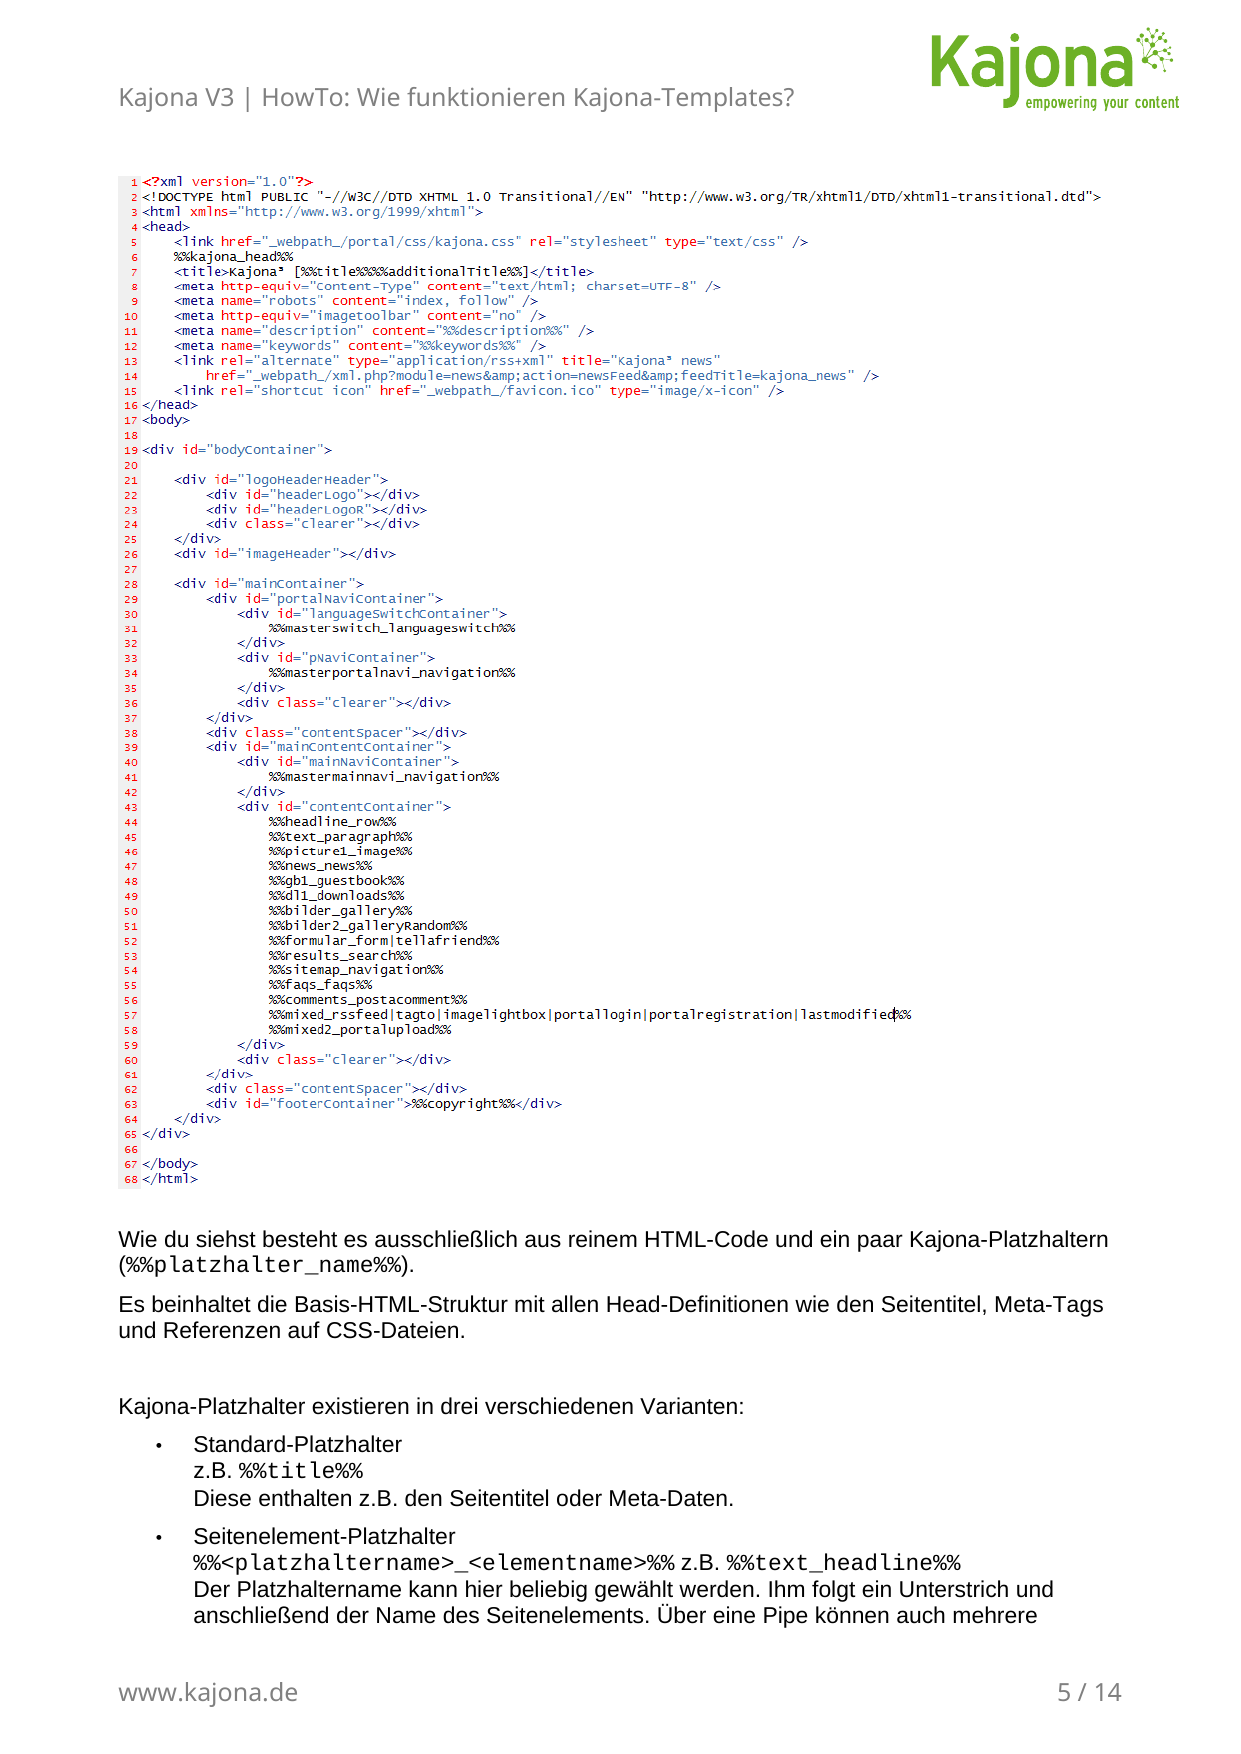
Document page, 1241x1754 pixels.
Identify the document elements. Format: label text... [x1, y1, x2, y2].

text Kajona-Platzhalter existieren in drei verschiedenen Varianten: [118, 1394, 1122, 1420]
list Standard-Platzhalter z.B. %%title%% Diese enthalten z.B. den Seitentitel oder Meta-Daten. [156, 1432, 1122, 1511]
list Seitenelement-Platzhalter %%<platzhaltername>_<elementname>%% z.B. %%text_headline%% Der Platzhaltername kann hier beliebig gewählt werden. Ihm folgt ein Unterstrich und anschließend der Name des Seitenelements. Über eine Pipe können auch mehrere [156, 1523, 1122, 1628]
picture [118, 176, 1122, 1189]
text Es beinhaltet die Basis-HTML-Struktur mit allen Head-Definitionen wie den Seitentitel, Meta-Tags und Referenzen auf CSS-Dateien. [118, 1292, 1122, 1343]
text Wie du siehst besteht es ausschließlich aus reinem HTML-Code und ein paar Kajona-Platzhaltern (%%platzhalter_name%%). [118, 1226, 1122, 1280]
